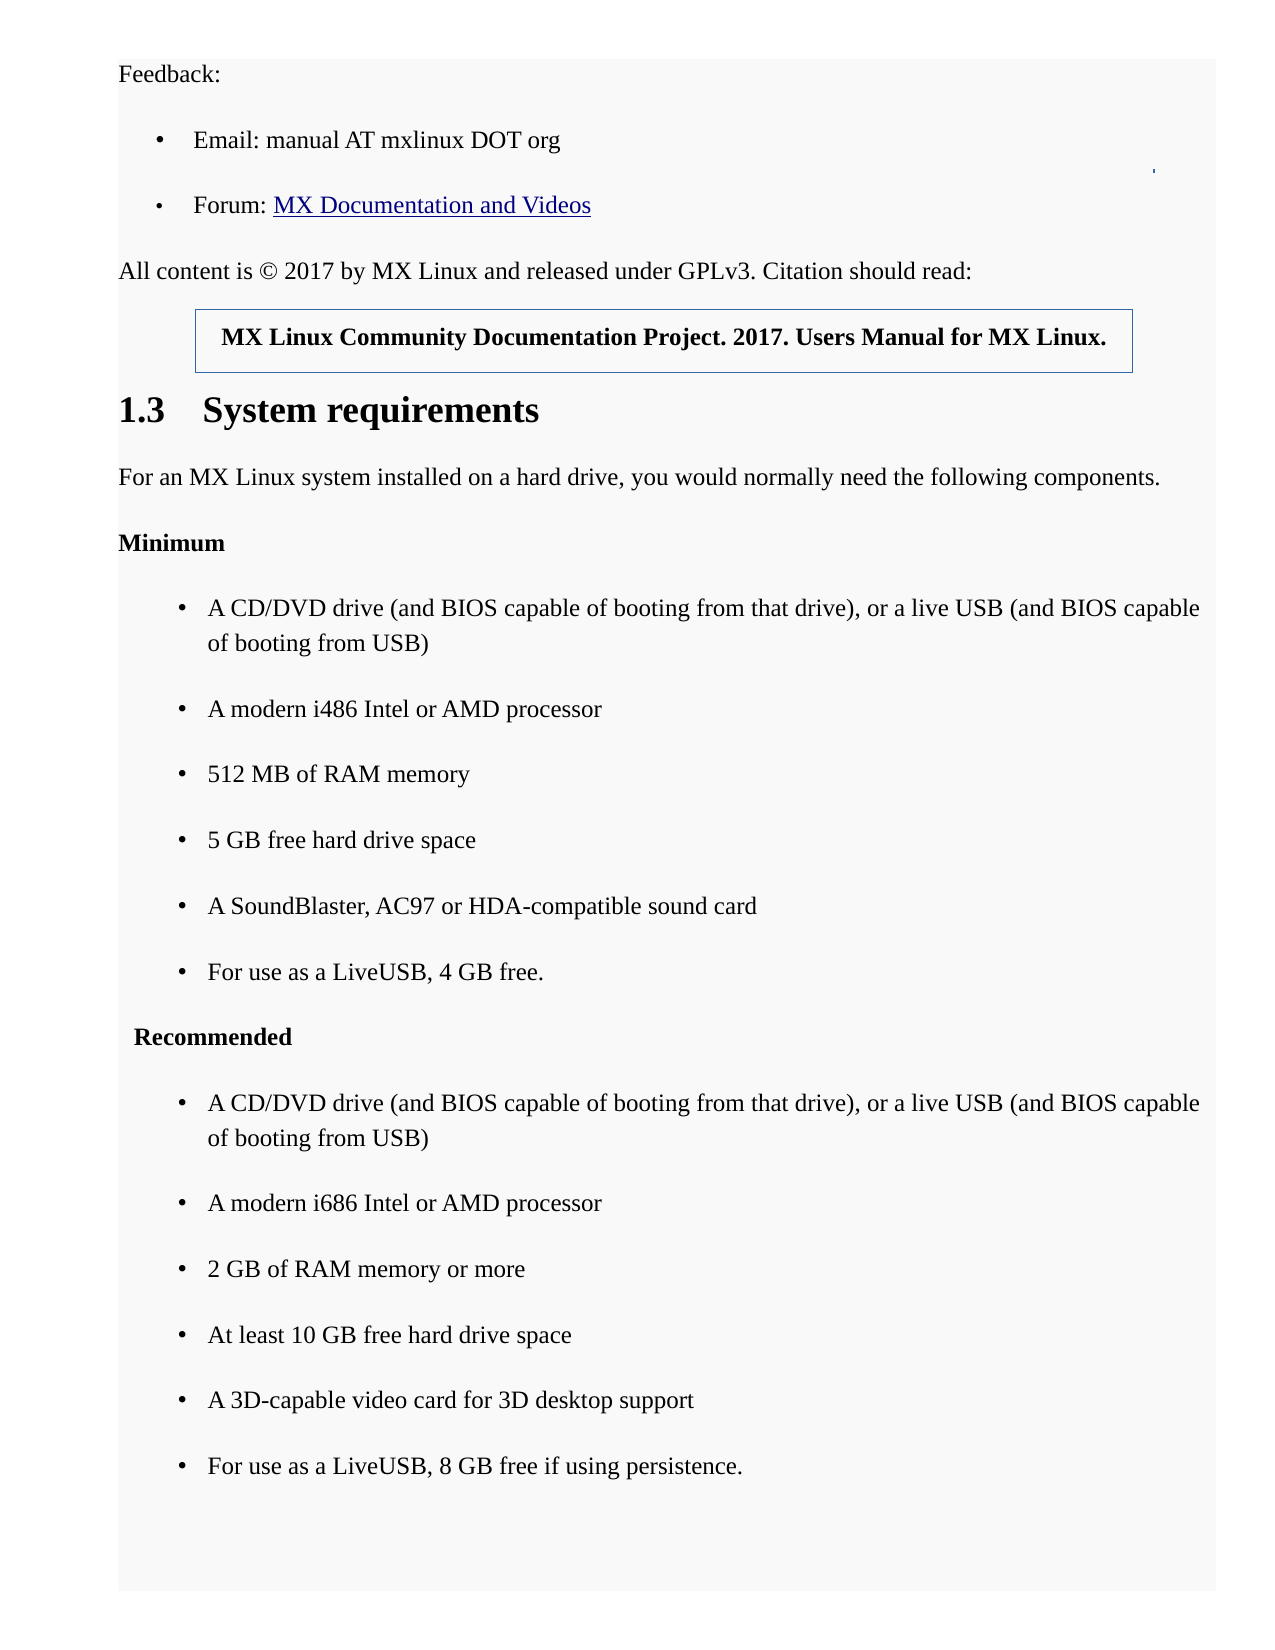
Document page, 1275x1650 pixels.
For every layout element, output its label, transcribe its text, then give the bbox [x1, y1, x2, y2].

list A CD/DVD drive (and BIOS capable of booting from that drive), or a live USB (and BIOS capable of booting from USB) [178, 1088, 1200, 1151]
list At least 10 GB free hard drive space [178, 1320, 1200, 1348]
list 2 GB of RAM memory or more [178, 1254, 1200, 1283]
text Recommended [134, 1022, 1200, 1051]
list A 3D-capable video card for 3D desktop support [178, 1386, 1200, 1414]
list 512 MB of RAM memory [178, 759, 1200, 788]
text [1133, 322, 1216, 351]
list Email: manual AT mxlinux DOT org [156, 125, 1216, 153]
text MX Linux Community Documentation Project. 2017. Users Manual for MX Linux. [196, 322, 1132, 351]
subtitle 1.3 System requirements [118, 388, 1201, 431]
list A SoundBlaster, AC97 or HDA-compatible sound card [178, 891, 1200, 920]
text Minimum [118, 528, 1216, 557]
text All content is © 2017 by MX Linux and released under GPLv3. Citation should read: [118, 256, 1216, 285]
list Forum: MX Documentation and Videos [156, 191, 1216, 219]
text Feedback: [118, 59, 1216, 88]
list 5 GB free hard drive space [178, 825, 1200, 854]
list For use as a LiveUSB, 8 GB free if using persistence. [178, 1451, 1200, 1480]
list A modern i686 Intel or AMD processor [178, 1188, 1200, 1217]
text [118, 322, 195, 351]
text For an MX Linux system installed on a hard drive, you would normally need the following components. [118, 462, 1201, 491]
list For use as a LiveUSB, 4 GB free. [178, 957, 1200, 985]
list A CD/DVD drive (and BIOS capable of booting from that drive), or a live USB (and BIOS capable of booting from USB) [178, 593, 1200, 657]
list A modern i486 Intel or AMD processor [178, 694, 1200, 722]
